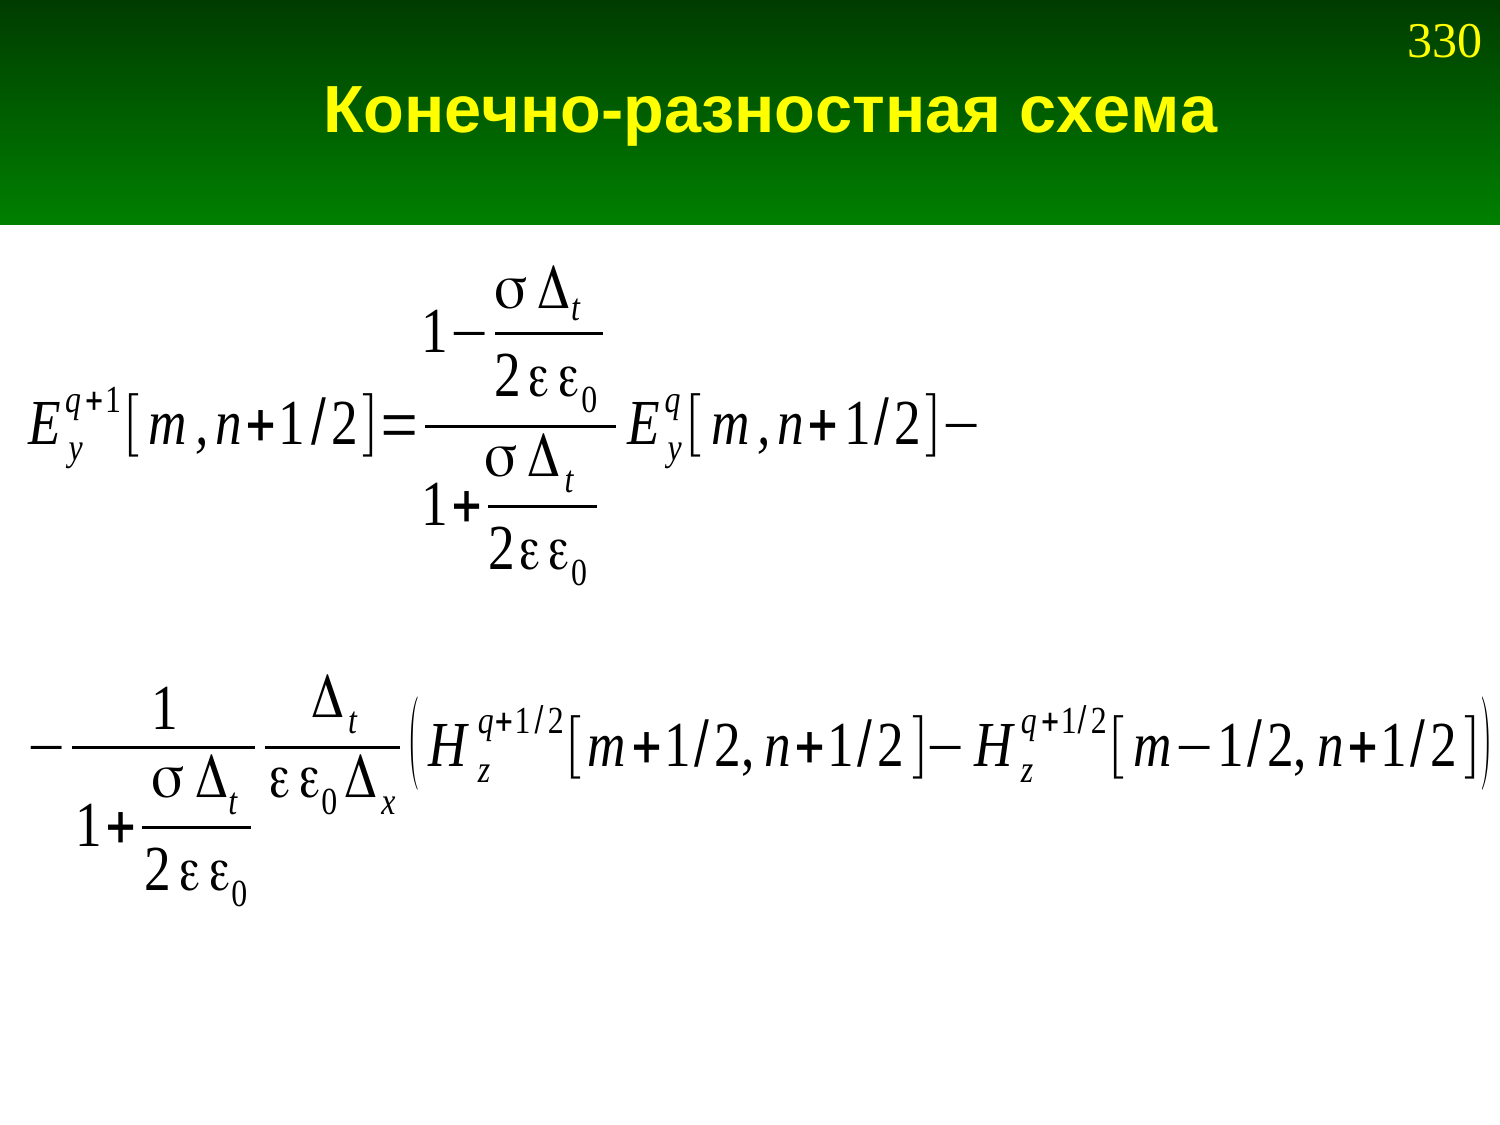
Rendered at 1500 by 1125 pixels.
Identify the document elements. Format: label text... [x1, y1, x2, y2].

chart [11, 259, 1500, 914]
title Конечно-разностная схема [100, 7, 1441, 204]
